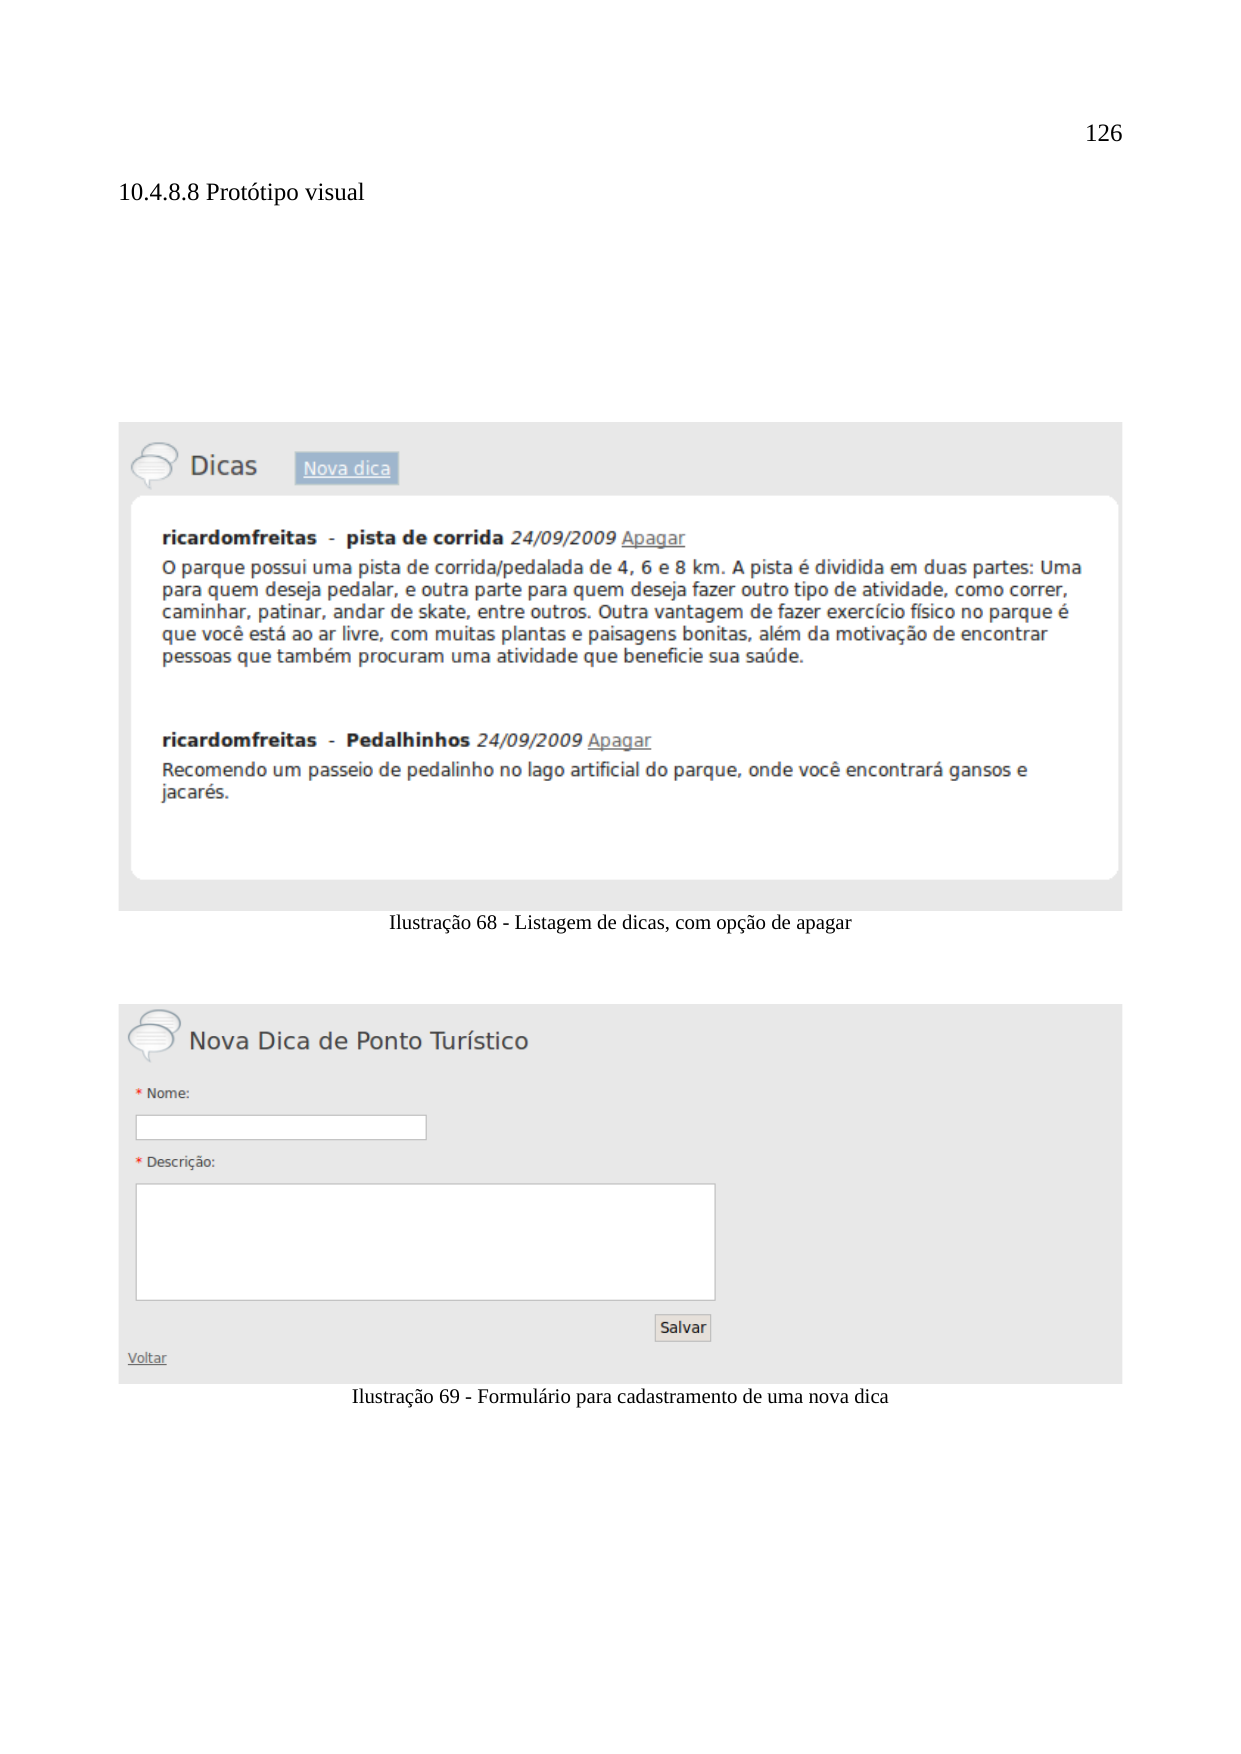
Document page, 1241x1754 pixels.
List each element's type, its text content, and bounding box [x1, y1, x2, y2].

picture [118, 422, 1123, 911]
subtitle Protótipo visual [118, 177, 1122, 206]
text Ilustração 68 - Listagem de dicas, com opção de apagar [118, 911, 1122, 934]
picture [118, 1004, 1123, 1384]
text Ilustração 69 - Formulário para cadastramento de uma nova dica [118, 1384, 1122, 1408]
